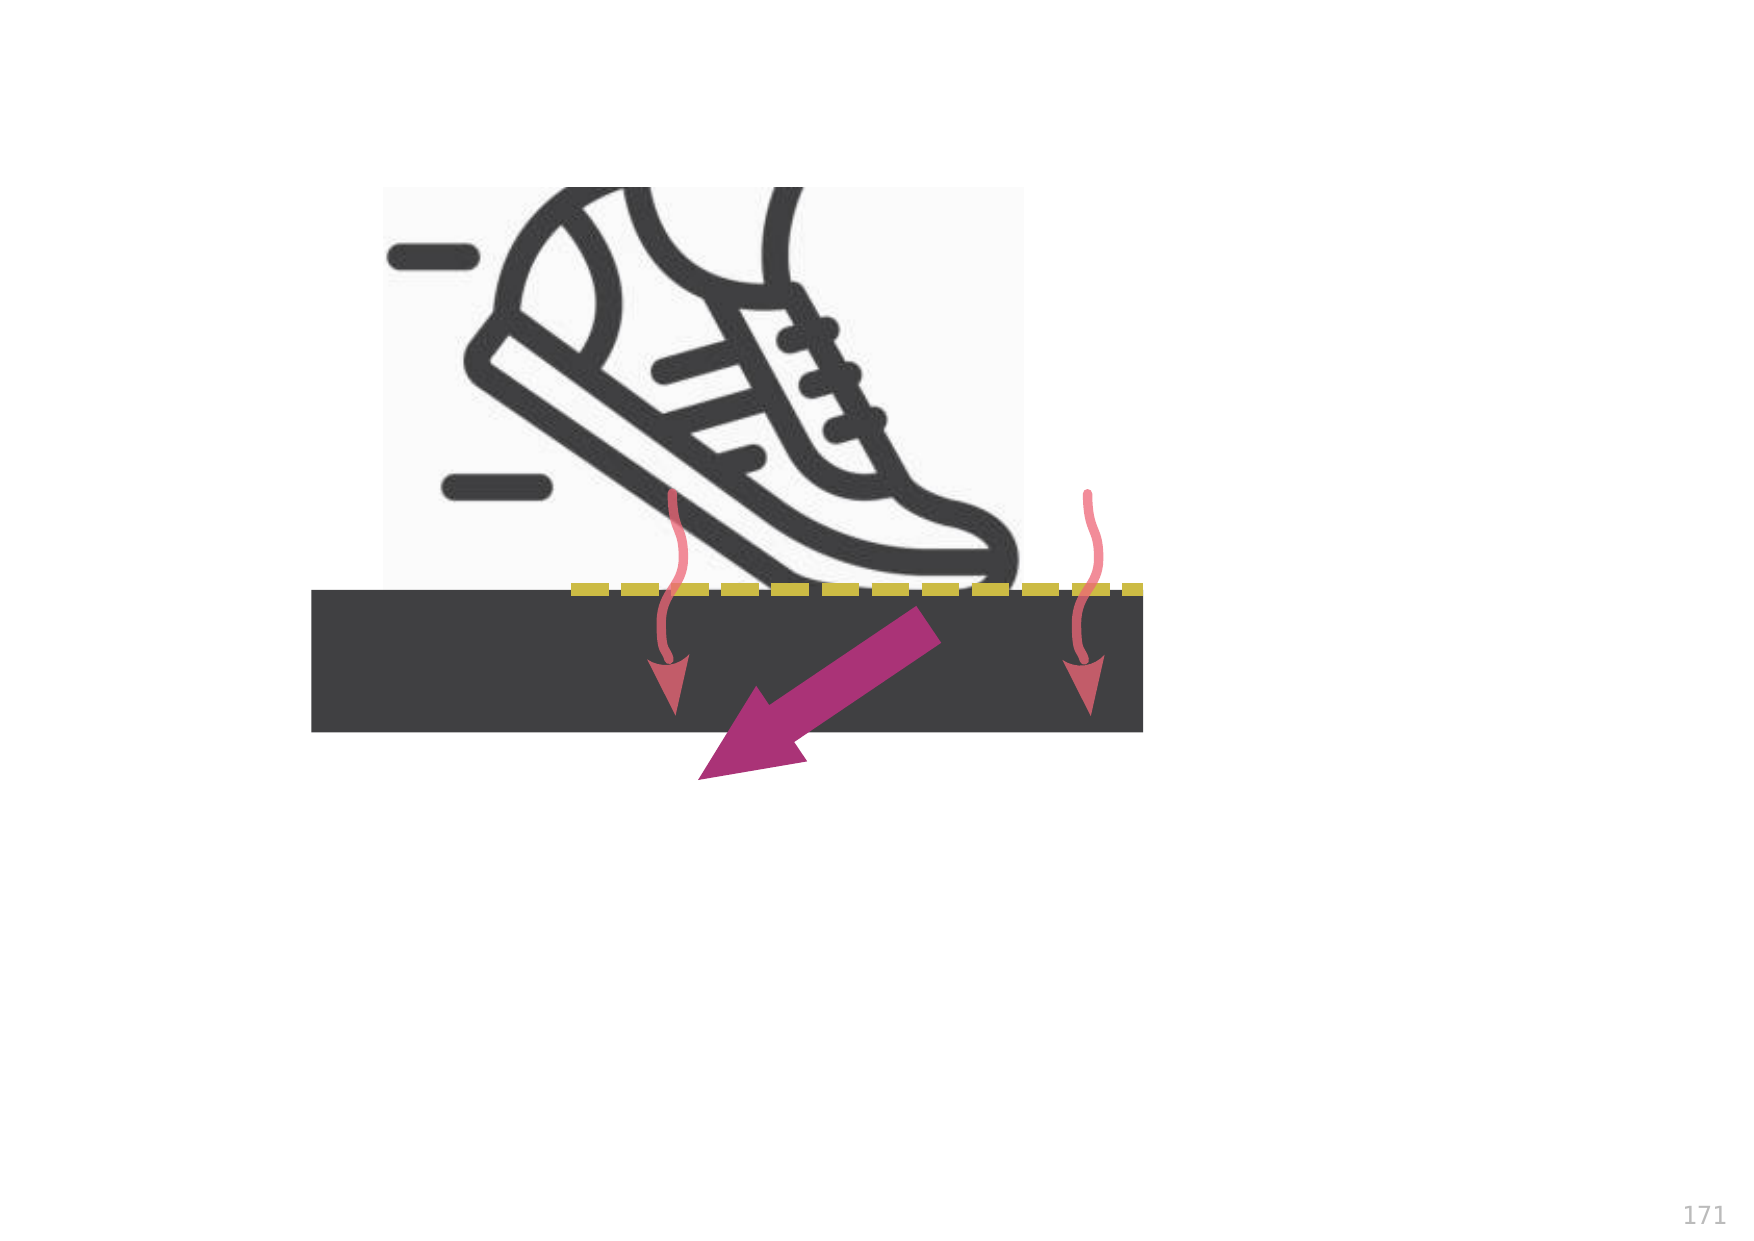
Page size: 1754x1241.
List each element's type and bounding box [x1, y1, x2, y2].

text_box [311, 589, 1144, 781]
picture [383, 187, 1024, 589]
